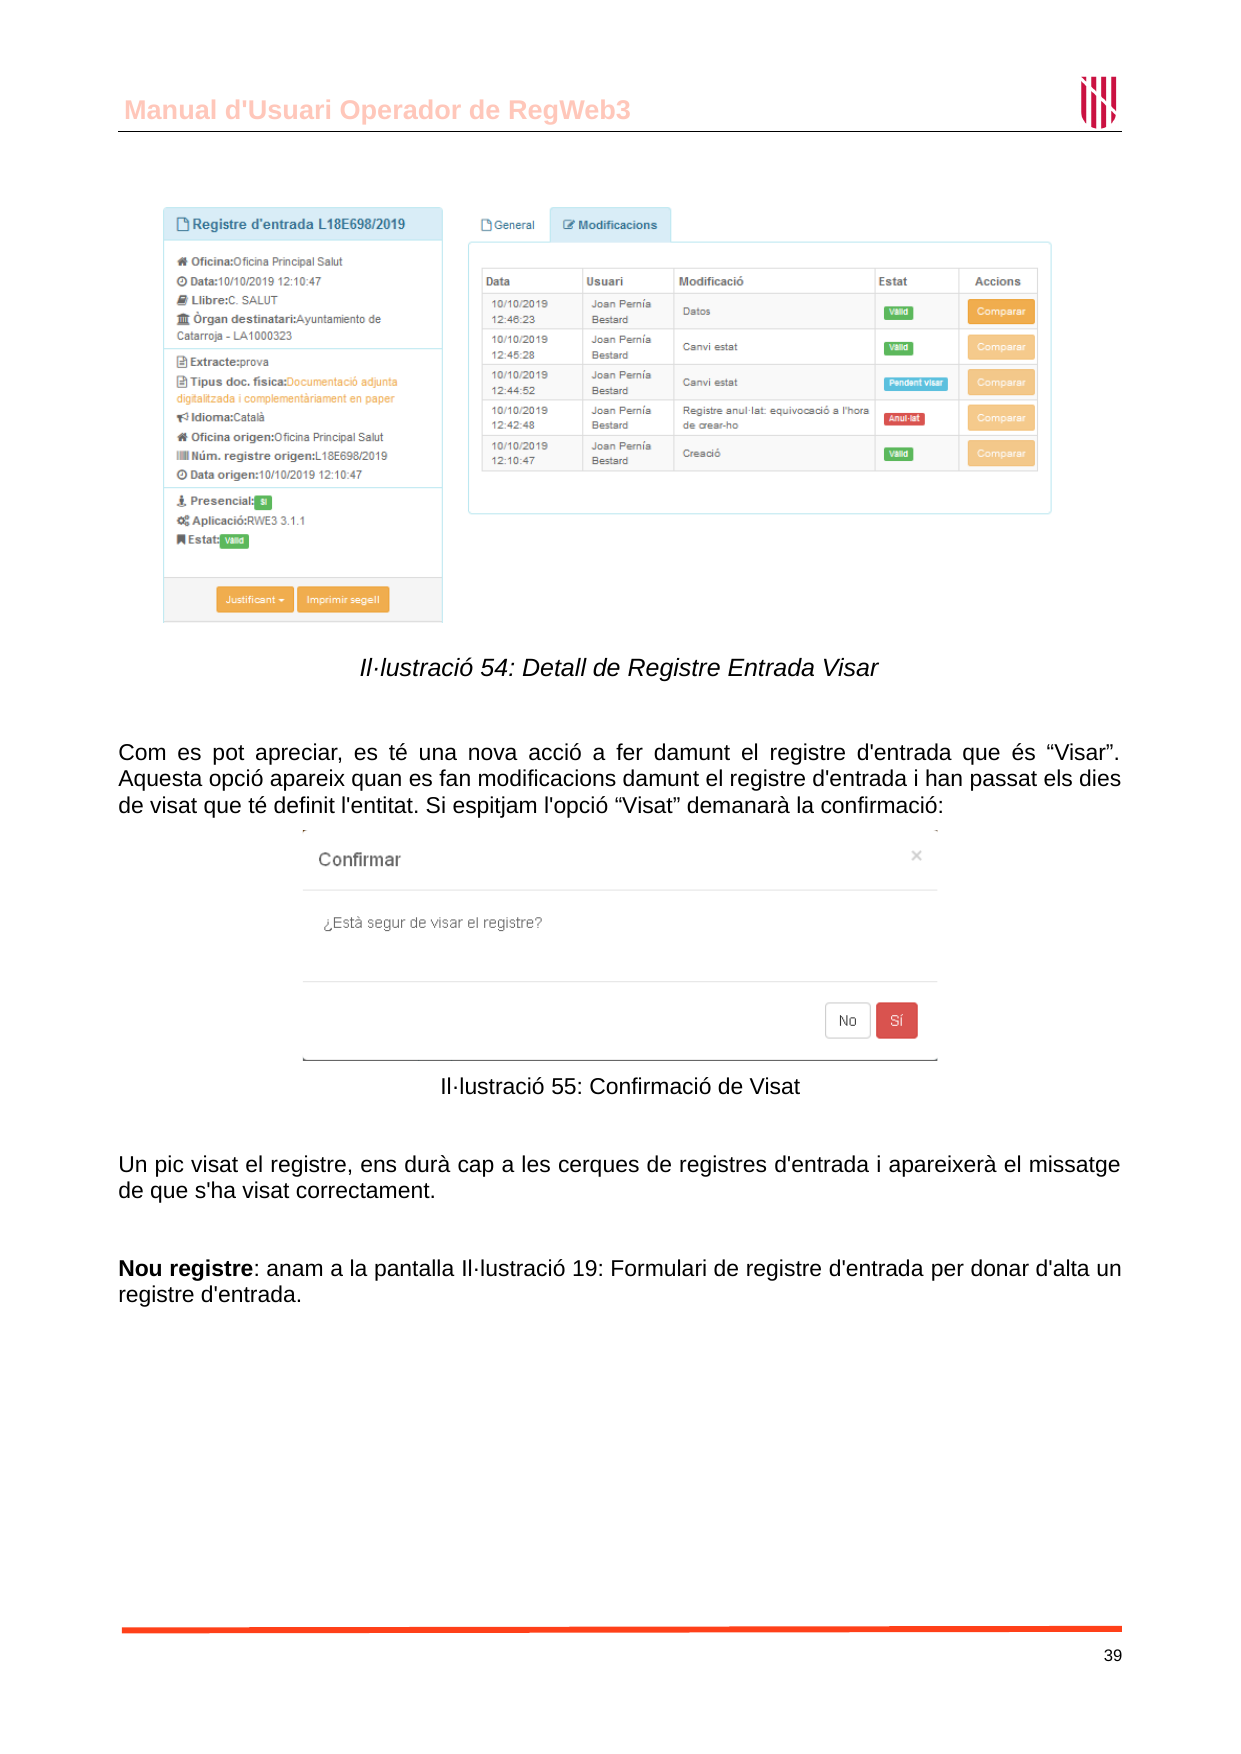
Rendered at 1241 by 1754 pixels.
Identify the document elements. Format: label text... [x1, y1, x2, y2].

picture [302, 830, 938, 1061]
text Com es pot apreciar, es té una nova acció a fer damunt el registre d'entrada que és “Visar”. Aquesta opció apareix quan es fan modificacions damunt el registre d'entrada i han passat els dies de visat que té definit l'entitat. Si espitjam l'opció “Visat” demanarà la confirmació: [118, 739, 1122, 818]
text Il·lustració 55: Confirmació de Visat [118, 1073, 1122, 1100]
picture [1078, 74, 1119, 130]
text Il·lustració 54: Detall de Registre Entrada Visar [118, 653, 1122, 681]
text Un pic visat el registre, ens durà cap a les cerques de registres d'entrada i apareixerà el missatge de que s'ha visat correctament. [118, 1151, 1122, 1204]
picture [161, 204, 1059, 623]
text Nou registre: anam a la pantalla Il·lustració 19: Formulari de registre d'entrada per donar d'alta un registre d'entrada. [118, 1255, 1122, 1308]
